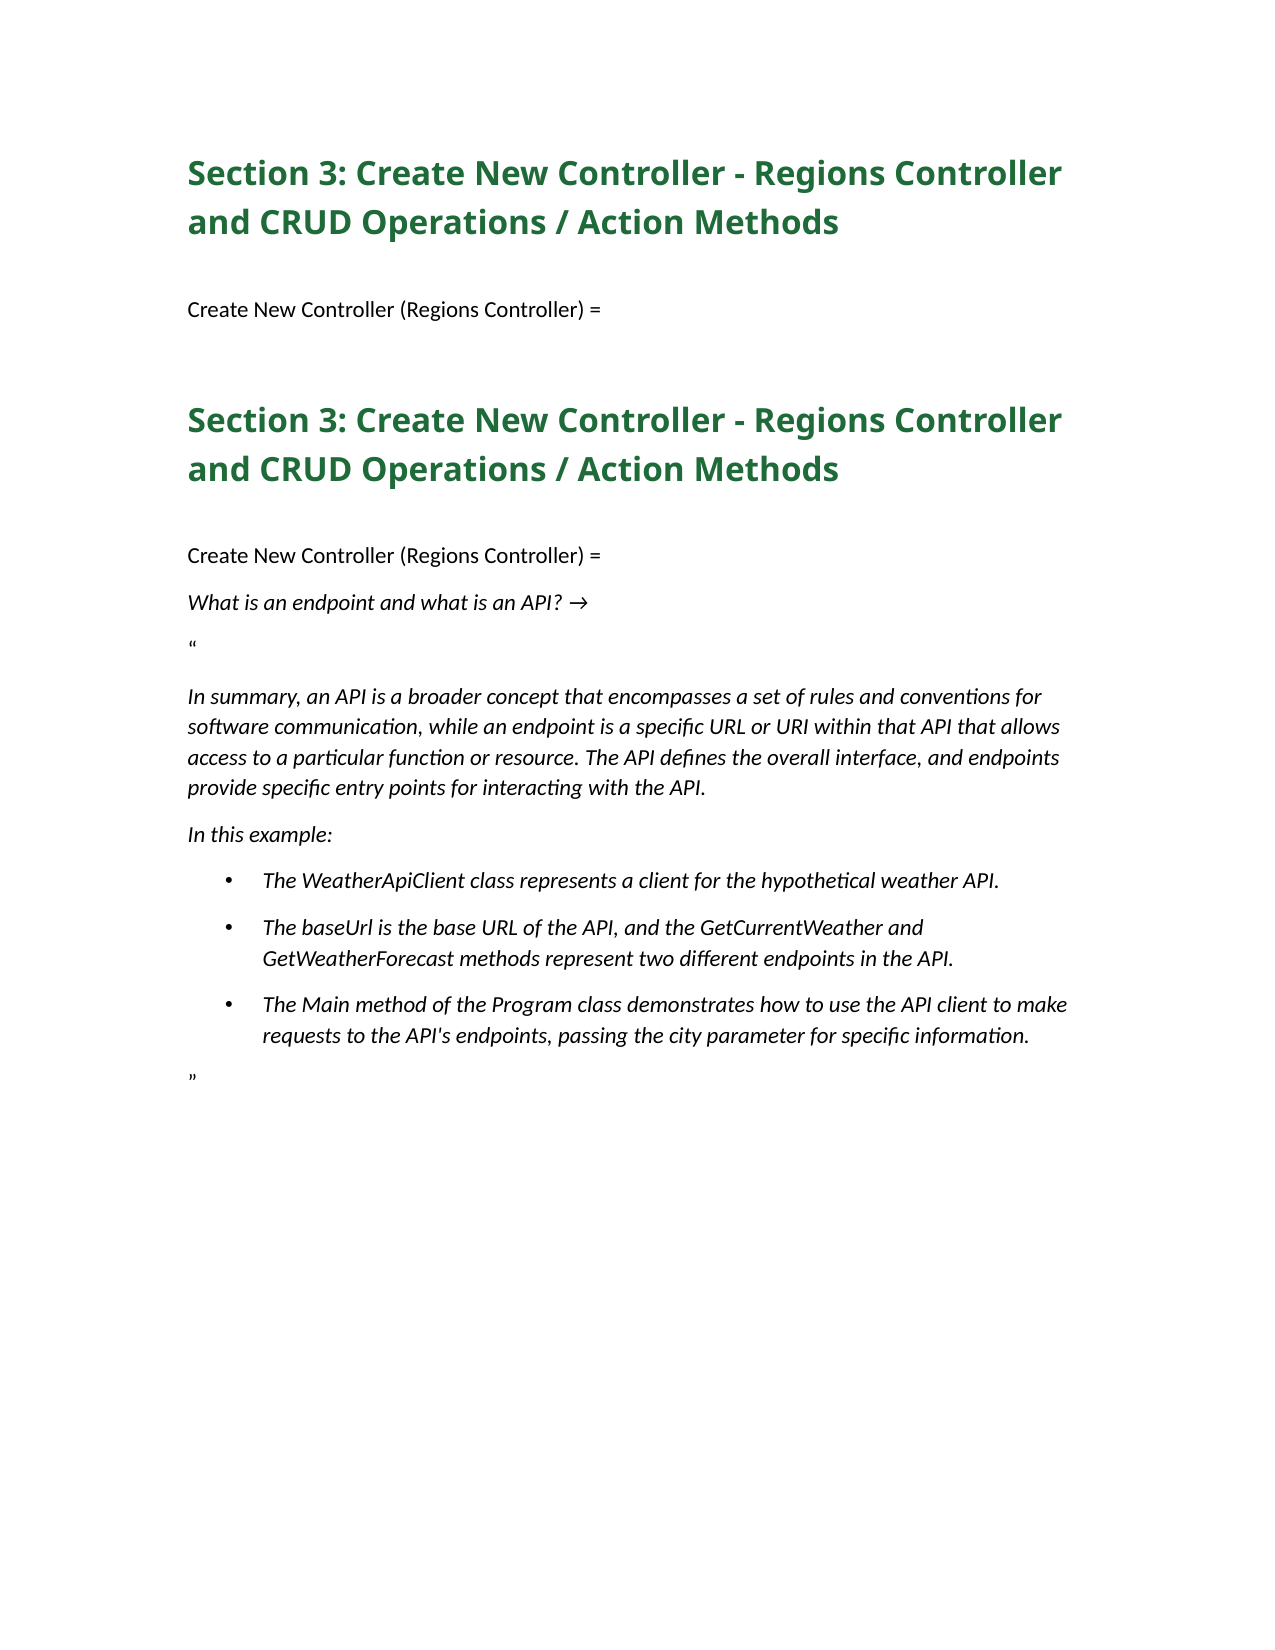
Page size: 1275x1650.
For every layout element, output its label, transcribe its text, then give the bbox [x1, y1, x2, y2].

subtitle Section 3: Create New Controller - Regions Controller and CRUD Operations / Action Methods [187, 397, 1087, 491]
text ” [187, 1068, 1087, 1096]
list The Main method of the Program class demonstrates how to use the API client to make requests to the API's endpoints, passing the city parameter for specific information. [225, 991, 1087, 1049]
text Create New Controller (Regions Controller) = [187, 542, 1087, 570]
text In this example: [187, 820, 1087, 848]
list The baseUrl is the base URL of the API, and the GetCurrentWeather and GetWeatherForecast methods represent two different endpoints in the API. [225, 913, 1087, 972]
text Create New Controller (Regions Controller) = [187, 295, 1087, 323]
text In summary, an API is a broader concept that encompasses a set of rules and conventions for software communication, while an endpoint is a specific URL or URI within that API that allows access to a particular function or resource. The API defines the overall interface, and endpoints provide specific entry points for interacting with the API. [187, 682, 1087, 801]
list The WeatherApiClient class represents a client for the hypothetical weather API. [225, 867, 1087, 895]
subtitle Section 3: Create New Controller - Regions Controller and CRUD Operations / Action Methods [187, 150, 1087, 244]
text What is an endpoint and what is an API? → [187, 588, 1087, 617]
text “ [187, 635, 1087, 663]
